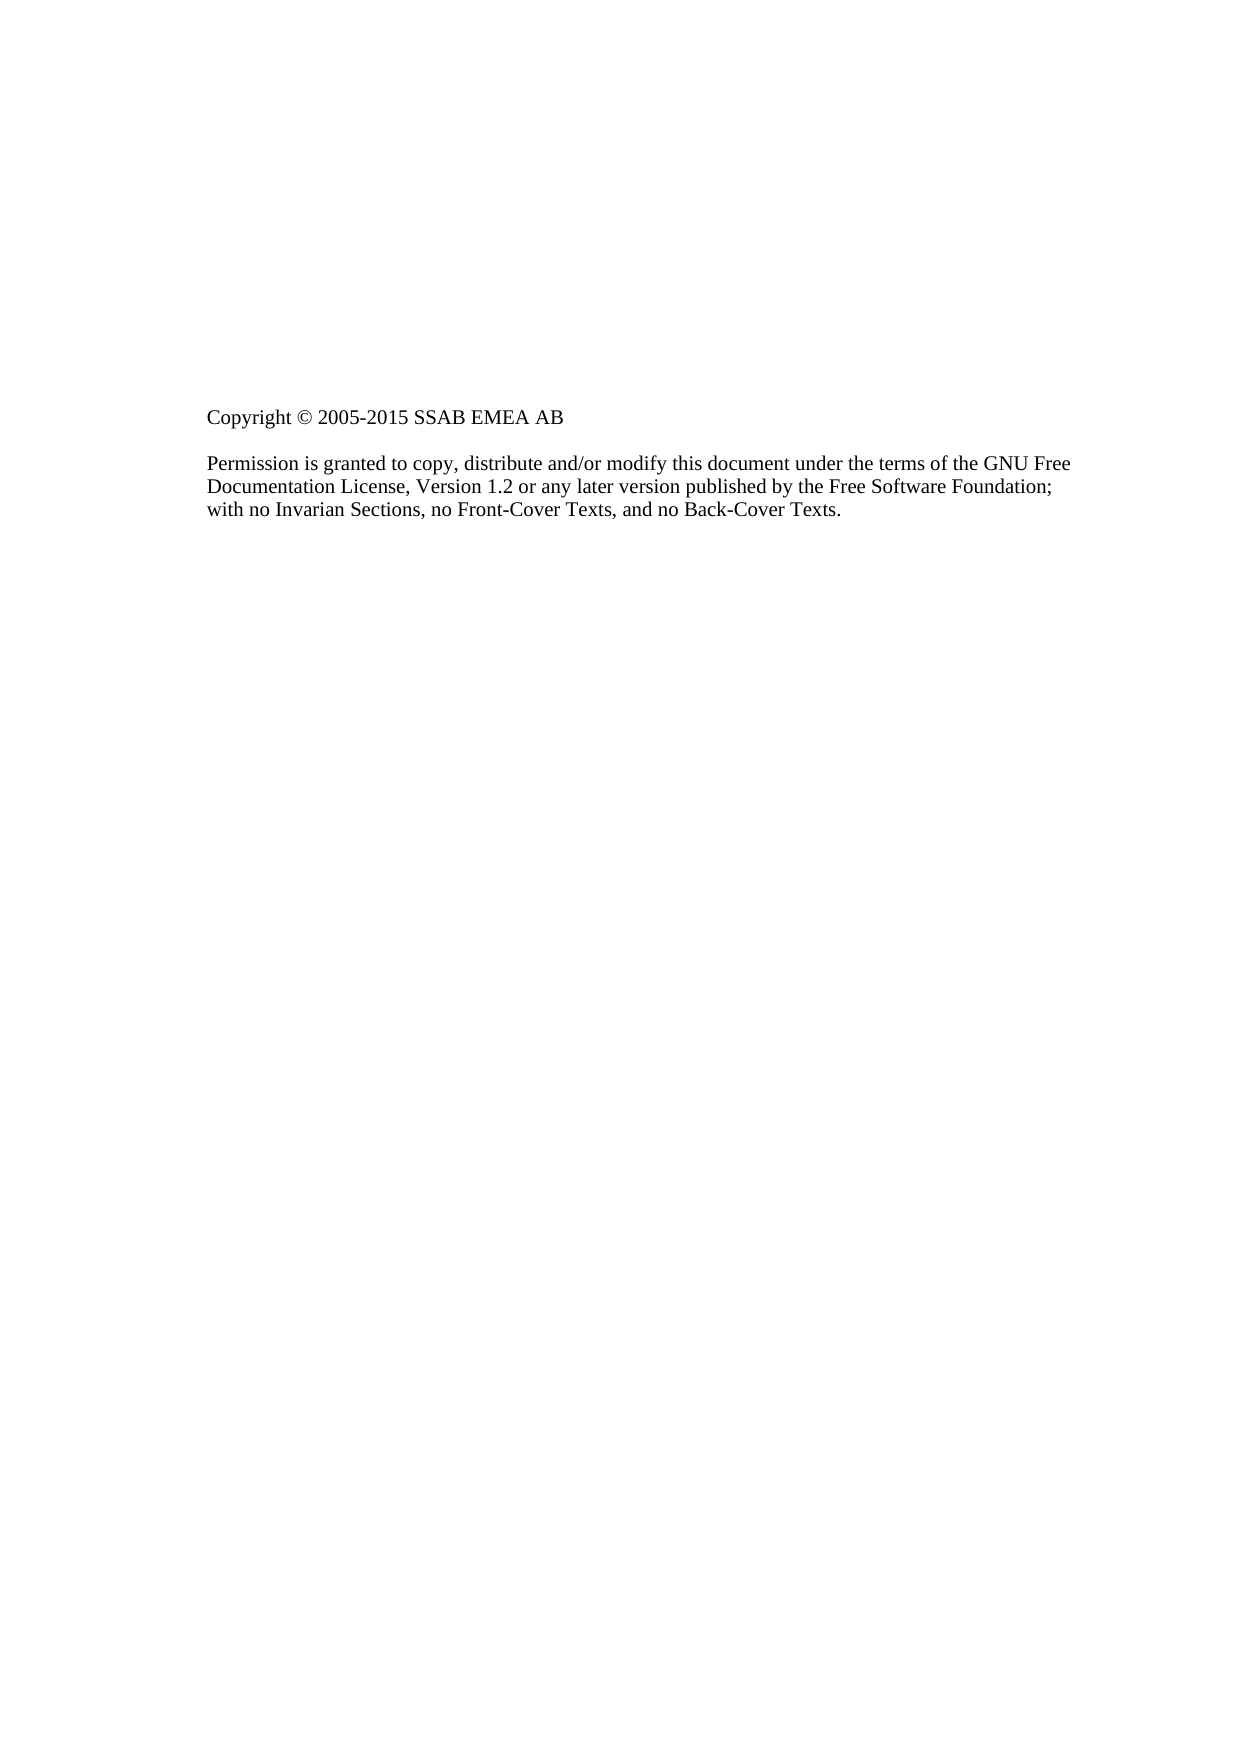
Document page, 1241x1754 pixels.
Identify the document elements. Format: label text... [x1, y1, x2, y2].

text Copyright © 2005-2015 SSAB EMEA AB [207, 406, 1092, 428]
text Permission is granted to copy, distribute and/or modify this document under the terms of the GNU Free Documentation License, Version 1.2 or any later version published by the Free Software Foundation; with no Invarian Sections, no Front-Cover Texts, and no Back-Cover Texts. [207, 452, 1092, 521]
